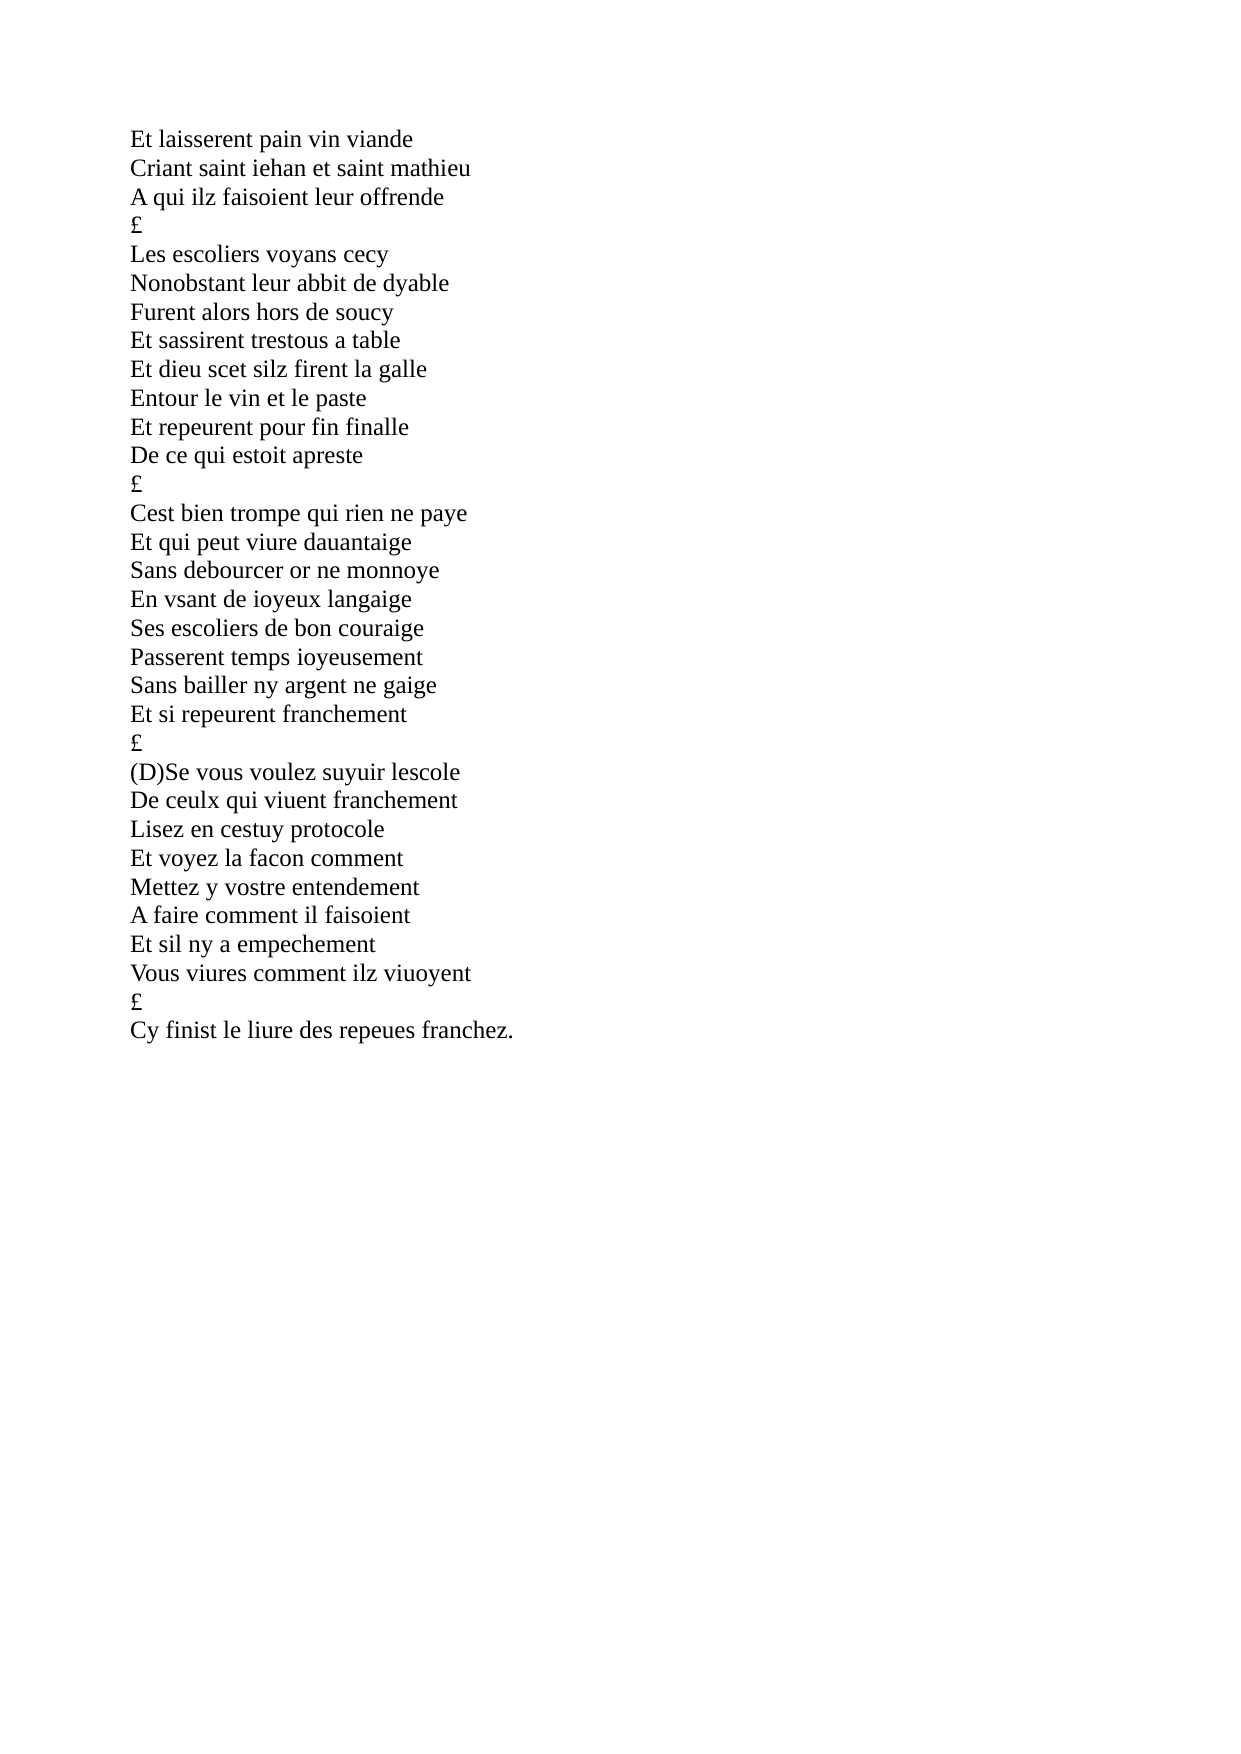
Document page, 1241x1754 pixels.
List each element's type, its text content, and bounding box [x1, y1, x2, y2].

text Nonobstant leur abbit de dyable [118, 268, 1122, 297]
text Vous viures comment ilz viuoyent [118, 958, 1122, 987]
text Et dieu scet silz firent la galle [118, 354, 1122, 383]
text £ [118, 469, 1122, 498]
text Et voyez la facon comment [118, 843, 1122, 872]
text En vsant de ioyeux langaige [118, 584, 1122, 613]
text Passerent temps ioyeusement [118, 642, 1122, 670]
text Criant saint iehan et saint mathieu [118, 153, 1122, 182]
text Lisez en cestuy protocole [118, 814, 1122, 843]
text Et sil ny a empechement [118, 929, 1122, 958]
text Ses escoliers de bon couraige [118, 613, 1122, 642]
text Cest bien trompe qui rien ne paye [118, 498, 1122, 527]
text Sans bailler ny argent ne gaige [118, 670, 1122, 699]
text De ce qui estoit apreste [118, 440, 1122, 469]
text Et qui peut viure dauantaige [118, 527, 1122, 555]
text Sans debourcer or ne monnoye [118, 555, 1122, 584]
text Cy finist le liure des repeues franchez. [118, 1015, 1122, 1050]
text Furent alors hors de soucy [118, 297, 1122, 325]
text (D)Se vous voulez suyuir lescole [118, 757, 1122, 785]
text Et repeurent pour fin finalle [118, 412, 1122, 440]
text Entour le vin et le paste [118, 383, 1122, 412]
text Mettez y vostre entendement [118, 872, 1122, 900]
text Et sassirent trestous a table [118, 325, 1122, 354]
text De ceulx qui viuent franchement [118, 785, 1122, 814]
text A qui ilz faisoient leur offrende [118, 182, 1122, 210]
text £ [118, 987, 1122, 1015]
text £ [118, 210, 1122, 239]
text Et laisserent pain vin viande [118, 118, 1122, 153]
text Les escoliers voyans cecy [118, 239, 1122, 268]
text Et si repeurent franchement [118, 699, 1122, 728]
text £ [118, 728, 1122, 757]
text A faire comment il faisoient [118, 900, 1122, 929]
